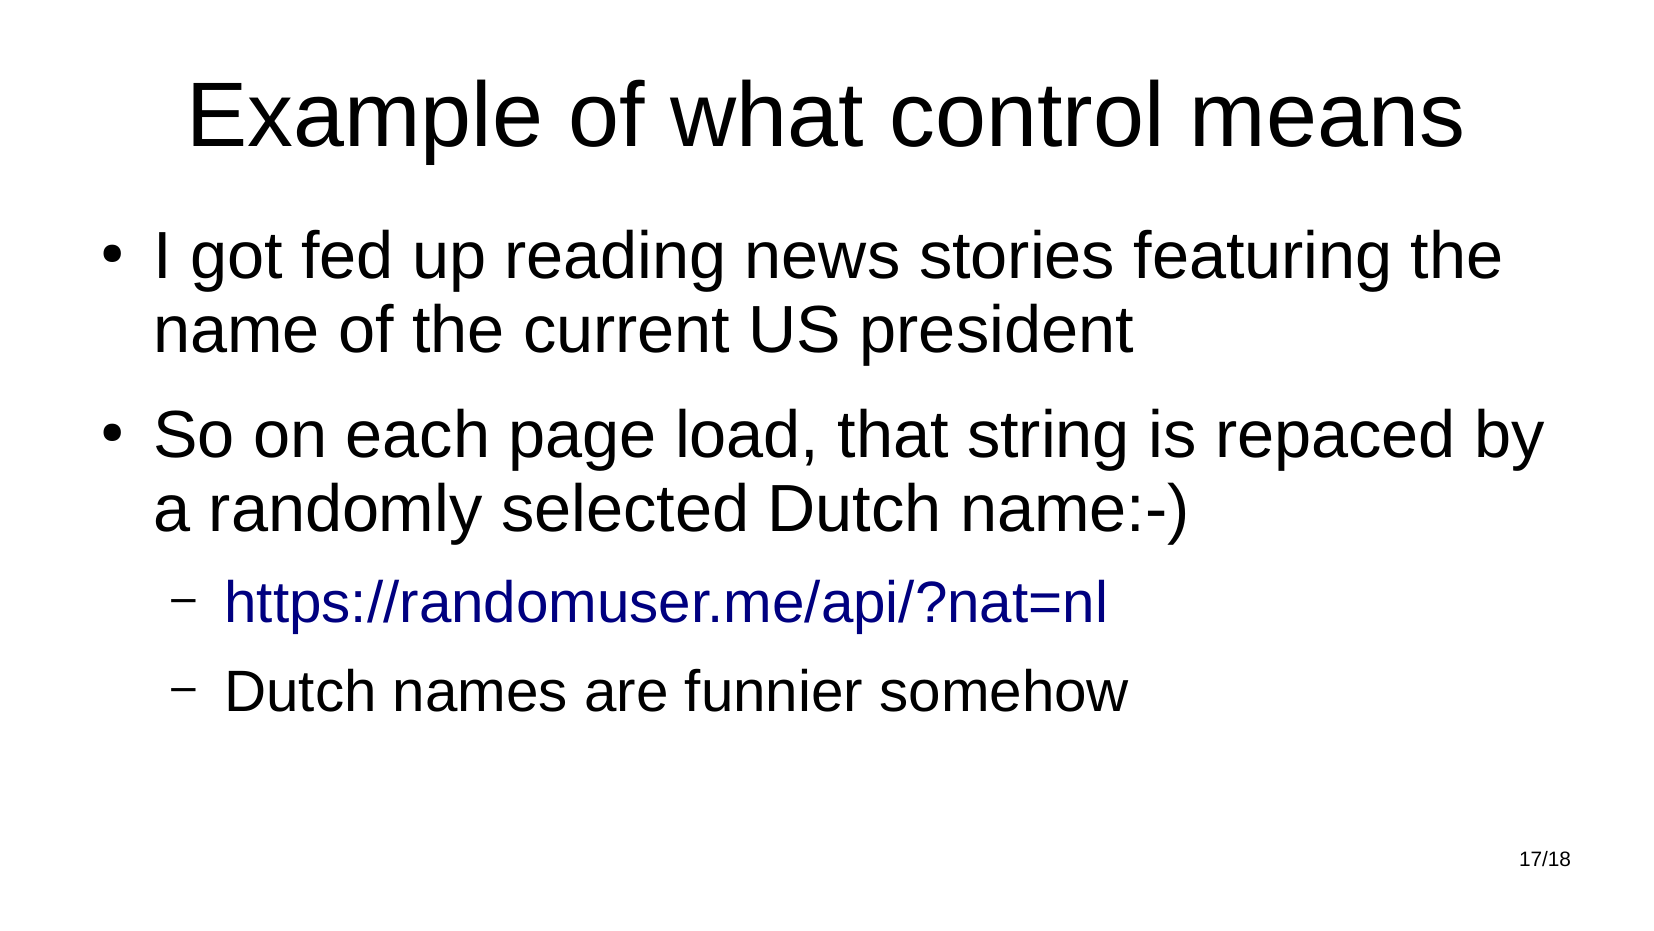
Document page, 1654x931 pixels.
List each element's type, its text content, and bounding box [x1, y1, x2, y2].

list I got fed up reading news stories featuring the name of the current US president So on each page load, that string is repaced by a randomly selected Dutch name:-) https://randomuser.me/api/?nat=nl Dutch names are funnier somehow [82, 217, 1571, 758]
title Example of what control means [82, 37, 1571, 193]
